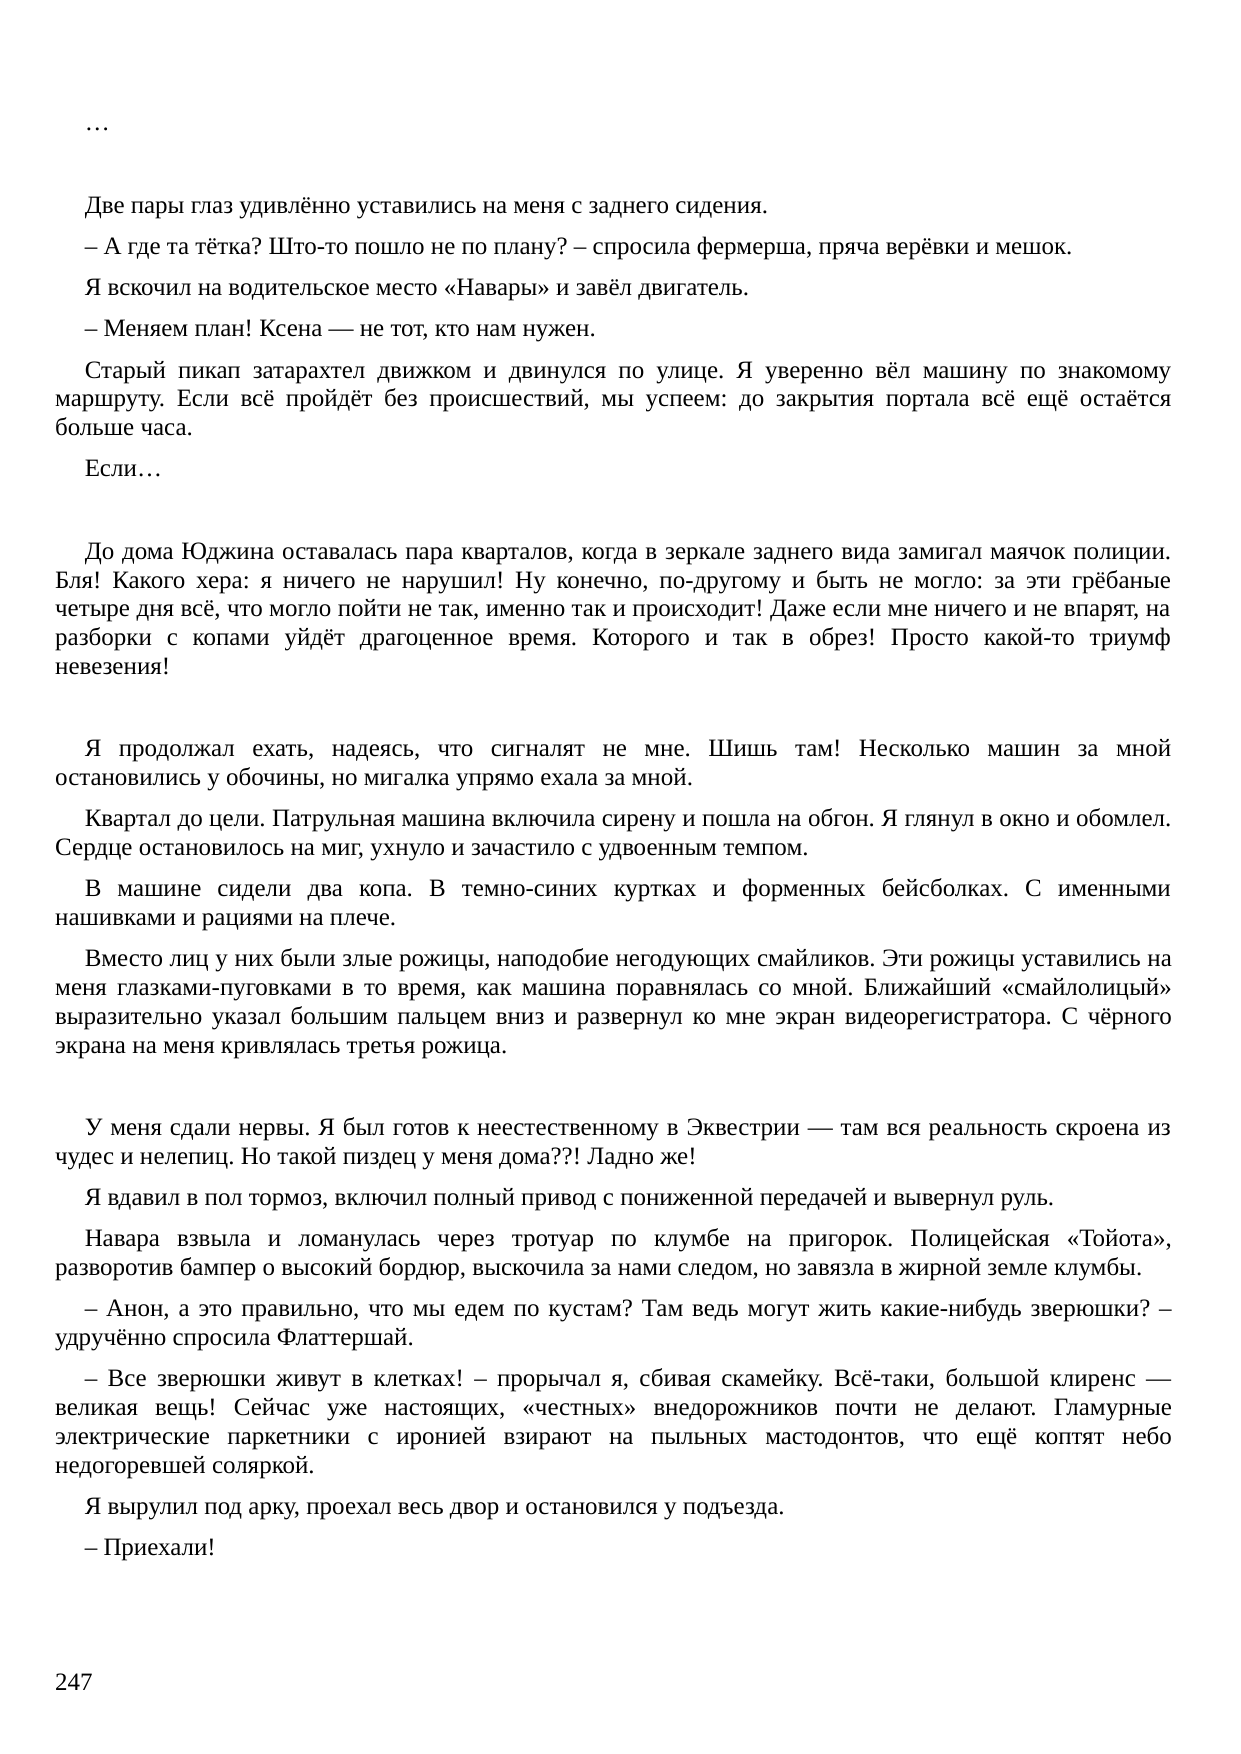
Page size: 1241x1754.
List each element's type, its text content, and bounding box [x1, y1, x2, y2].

text … [55, 107, 1173, 136]
text Я вдавил в пол тормоз, включил полный привод с пониженной передачей и вывернул руль. [55, 1182, 1173, 1211]
text – Все зверюшки живут в клетках! – прорычал я, сбивая скамейку. Всё-таки, большой клиренс — великая вещь! Сейчас уже настоящих, «честных» внедорожников почти не делают. Гламурные электрические паркетники с иронией взирают на пыльных мастодонтов, что ещё коптят небо недогоревшей соляркой. [55, 1363, 1173, 1478]
text В машине сидели два копа. В темно-синих куртках и форменных бейсболках. С именными нашивками и рациями на плече. [55, 873, 1173, 931]
text Квартал до цели. Патрульная машина включила сирену и пошла на обгон. Я глянул в окно и обомлел. Сердце остановилось на миг, ухнуло и зачастило с удвоенным темпом. [55, 803, 1173, 861]
text Я вырулил под арку, проехал весь двор и остановился у подъезда. [55, 1491, 1173, 1520]
text Если… [55, 453, 1173, 482]
text – Приехали! [55, 1532, 1173, 1561]
text – Меняем план! Ксена — не тот, кто нам нужен. [55, 313, 1173, 342]
text – Анон, а это правильно, что мы едем по кустам? Там ведь могут жить какие-нибудь зверюшки? – удручённо спросила Флаттершай. [55, 1293, 1173, 1351]
text Вместо лиц у них были злые рожицы, наподобие негодующих смайликов. Эти рожицы уставились на меня глазками-пуговками в то время, как машина поравнялась со мной. Ближайший «смайлолицый» выразительно указал большим пальцем вниз и развернул ко мне экран видеорегистратора. С чёрного экрана на меня кривлялась третья рожица. [55, 943, 1173, 1058]
text Две пары глаз удивлённо уставились на меня с заднего сидения. [55, 190, 1173, 218]
text Я продолжал ехать, надеясь, что сигналят не мне. Шишь там! Несколько машин за мной остановились у обочины, но мигалка упрямо ехала за мной. [55, 733, 1173, 791]
text У меня сдали нервы. Я был готов к неестественному в Эквестрии — там вся реальность скроена из чудес и нелепиц. Но такой пиздец у меня дома??! Ладно же! [55, 1112, 1173, 1170]
text Навара взвыла и ломанулась через тротуар по клумбе на пригорок. Полицейская «Тойота», разворотив бампер о высокий бордюр, выскочила за нами следом, но завязла в жирной земле клумбы. [55, 1223, 1173, 1281]
text Старый пикап затарахтел движком и двинулся по улице. Я уверенно вёл машину по знакомому маршруту. Если всё пройдёт без происшествий, мы успеем: до закрытия портала всё ещё остаётся больше часа. [55, 355, 1173, 441]
text – А где та тётка? Што-то пошло не по плану? – спросила фермерша, пряча верёвки и мешок. [55, 231, 1173, 260]
text До дома Юджина оставалась пара кварталов, когда в зеркале заднего вида замигал маячок полиции. Бля! Какого хера: я ничего не нарушил! Ну конечно, по-другому и быть не могло: за эти грёбаные четыре дня всё, что могло пойти не так, именно так и происходит! Даже если мне ничего и не впарят, на разборки с копами уйдёт драгоценное время. Которого и так в обрез! Просто какой-то триумф невезения! [55, 536, 1173, 680]
text Я вскочил на водительское место «Навары» и завёл двигатель. [55, 272, 1173, 301]
